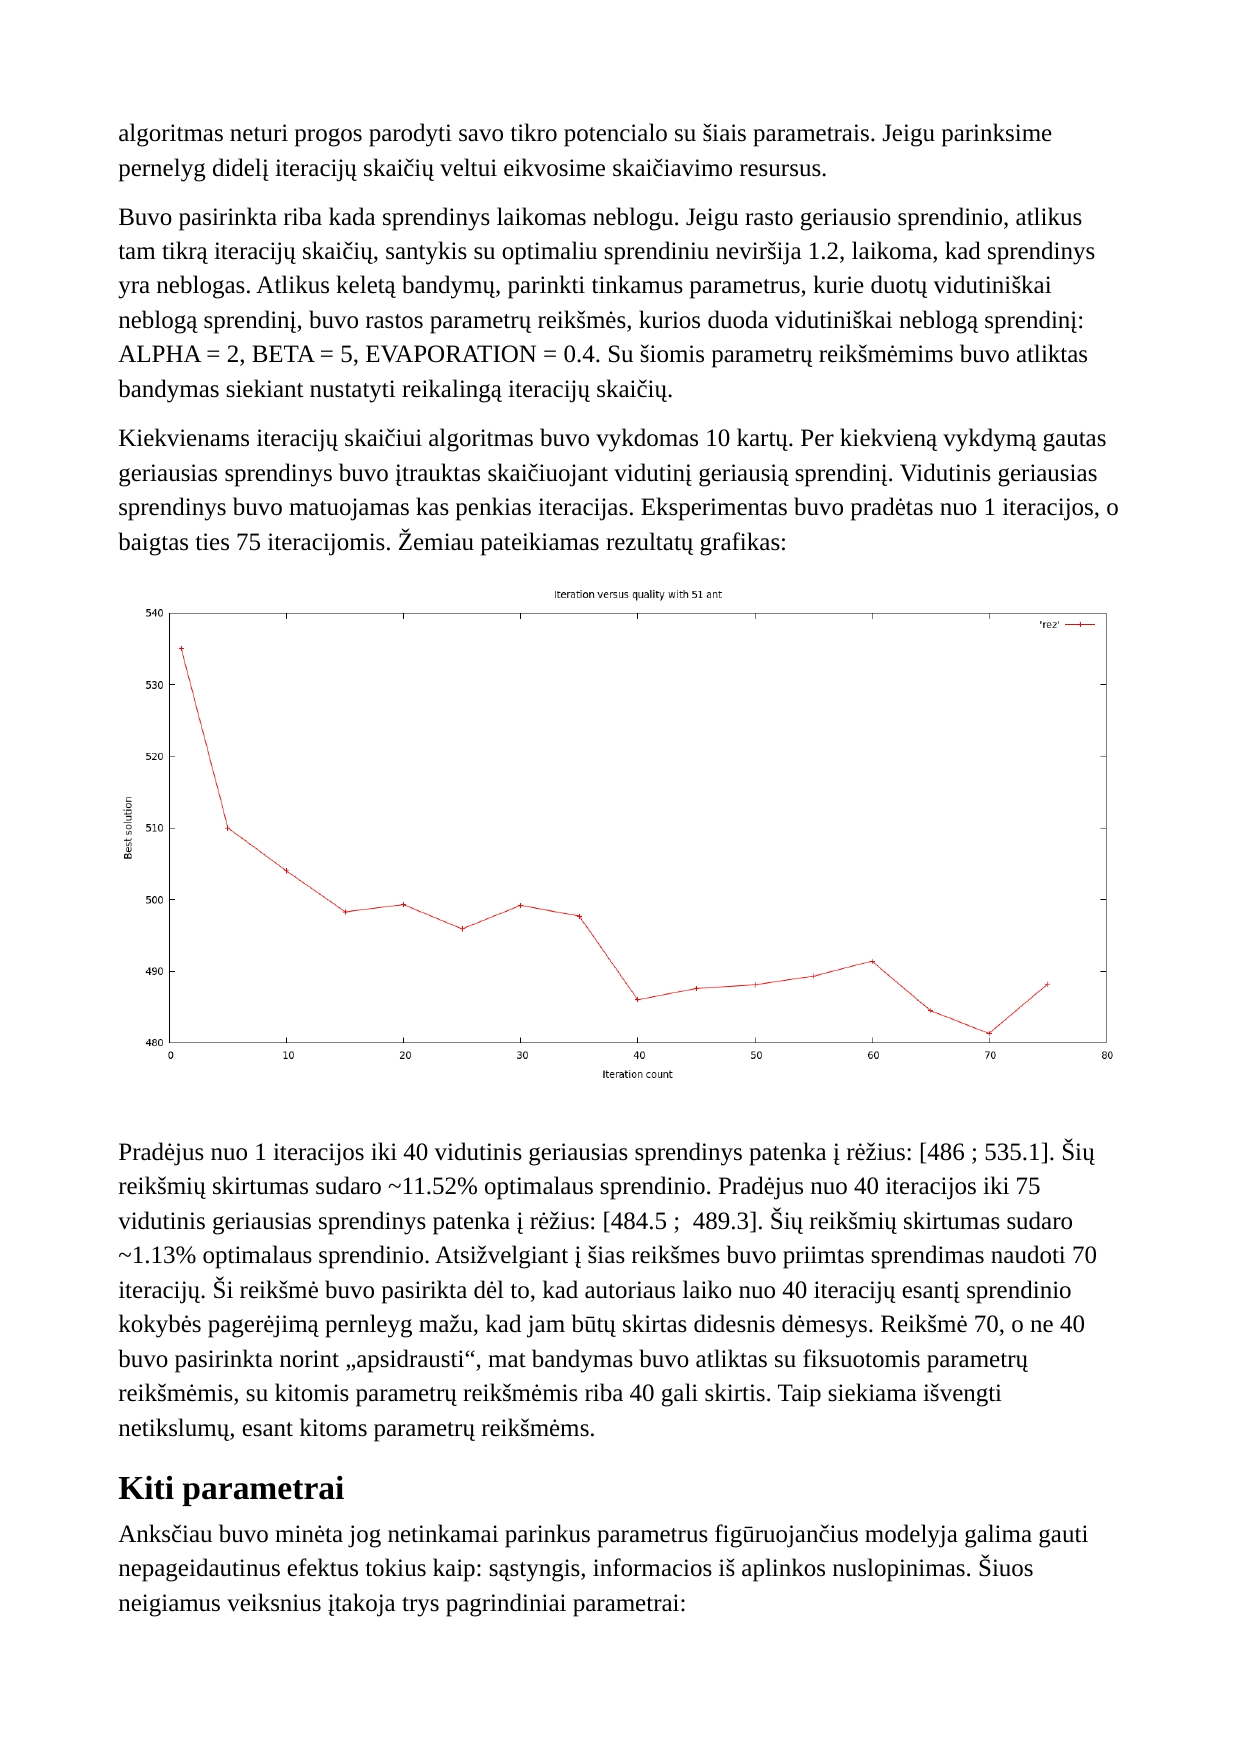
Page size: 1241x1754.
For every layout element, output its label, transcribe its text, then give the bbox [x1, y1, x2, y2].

text Kiekvienams iteracijų skaičiui algoritmas buvo vykdomas 10 kartų. Per kiekvieną vykdymą gautas geriausias sprendinys buvo įtrauktas skaičiuojant vidutinį geriausią sprendinį. Vidutinis geriausias sprendinys buvo matuojamas kas penkias iteracijas. Eksperimentas buvo pradėtas nuo 1 iteracijos, o baigtas ties 75 iteracijomis. Žemiau pateikiamas rezultatų grafikas: [118, 423, 1122, 555]
text Pradėjus nuo 1 iteracijos iki 40 vidutinis geriausias sprendinys patenka į rėžius: [486 ; 535.1]. Šių reikšmių skirtumas sudaro ~11.52% optimalaus sprendinio. Pradėjus nuo 40 iteracijos iki 75 vidutinis geriausias sprendinys patenka į rėžius: [484.5 ; 489.3]. Šių reikšmių skirtumas sudaro ~1.13% optimalaus sprendinio. Atsižvelgiant į šias reikšmes buvo priimtas sprendimas naudoti 70 iteracijų. Ši reikšmė buvo pasirikta dėl to, kad autoriaus laiko nuo 40 iteracijų esantį sprendinio kokybės pagerėjimą pernleyg mažu, kad jam būtų skirtas didesnis dėmesys. Reikšmė 70, o ne 40 buvo pasirinkta norint „apsidrausti“, mat bandymas buvo atliktas su fiksuotomis parametrų reikšmėmis, su kitomis parametrų reikšmėmis riba 40 gali skirtis. Taip siekiama išvengti netikslumų, esant kitoms parametrų reikšmėms. [118, 1137, 1122, 1441]
text Anksčiau buvo minėta jog netinkamai parinkus parametrus figūruojančius modelyja galima gauti nepageidautinus efektus tokius kaip: sąstyngis, informacios iš aplinkos nuslopinimas. Šiuos neigiamus veiksnius įtakoja trys pagrindiniai parametrai: [118, 1519, 1122, 1617]
picture [118, 575, 1123, 1082]
text algoritmas neturi progos parodyti savo tikro potencialo su šiais parametrais. Jeigu parinksime pernelyg didelį iteracijų skaičių veltui eikvosime skaičiavimo resursus. [118, 118, 1122, 181]
subtitle Kiti parametrai [118, 1468, 1122, 1507]
text Buvo pasirinkta riba kada sprendinys laikomas neblogu. Jeigu rasto geriausio sprendinio, atlikus tam tikrą iteracijų skaičių, santykis su optimaliu sprendiniu neviršija 1.2, laikoma, kad sprendinys yra neblogas. Atlikus keletą bandymų, parinkti tinkamus parametrus, kurie duotų vidutiniškai neblogą sprendinį, buvo rastos parametrų reikšmės, kurios duoda vidutiniškai neblogą sprendinį: ALPHA = 2, BETA = 5, EVAPORATION = 0.4. Su šiomis parametrų reikšmėmims buvo atliktas bandymas siekiant nustatyti reikalingą iteracijų skaičių. [118, 202, 1122, 403]
